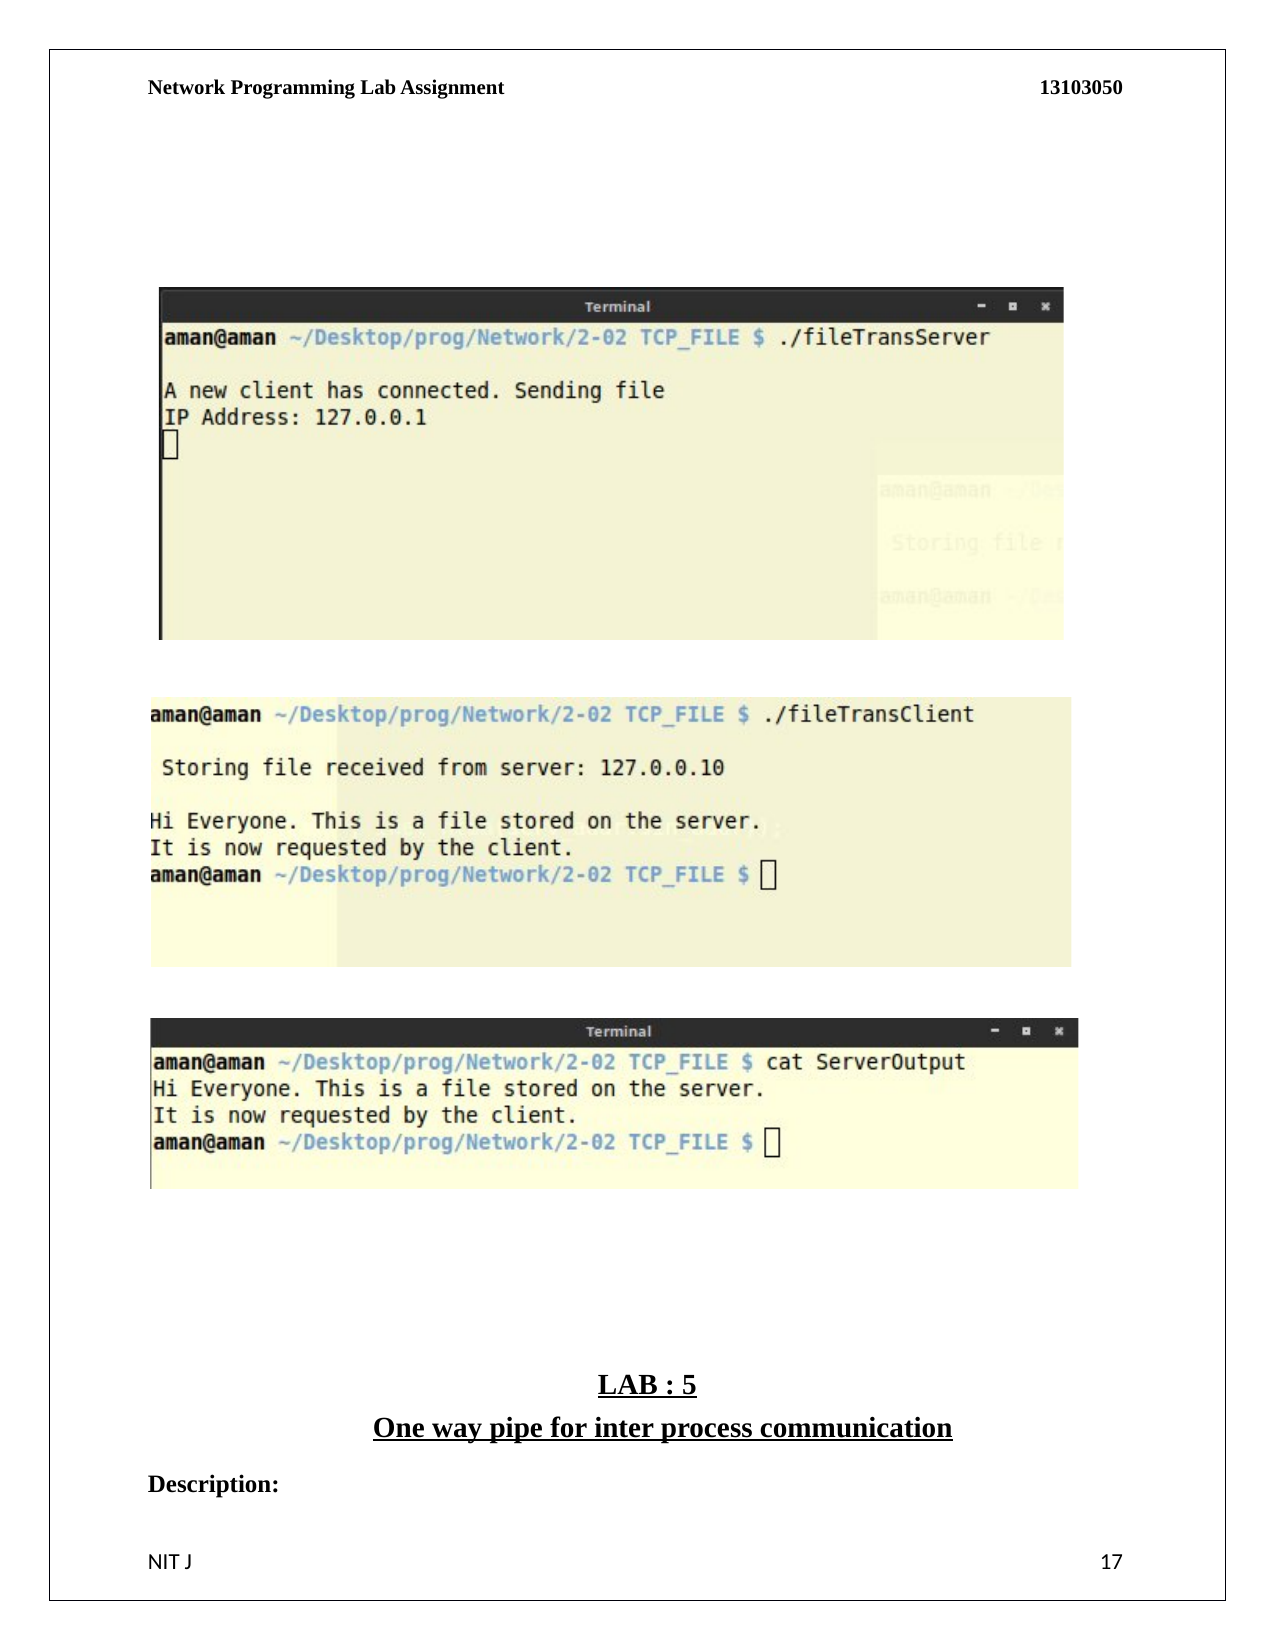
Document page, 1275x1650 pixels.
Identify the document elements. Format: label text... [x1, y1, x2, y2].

text One way pipe for inter process communication [148, 1410, 1169, 1443]
picture [158, 287, 1064, 640]
text Description: [148, 1469, 1169, 1498]
picture [151, 697, 1072, 967]
picture [150, 1018, 1079, 1189]
text LAB : 5 [148, 1367, 1169, 1401]
